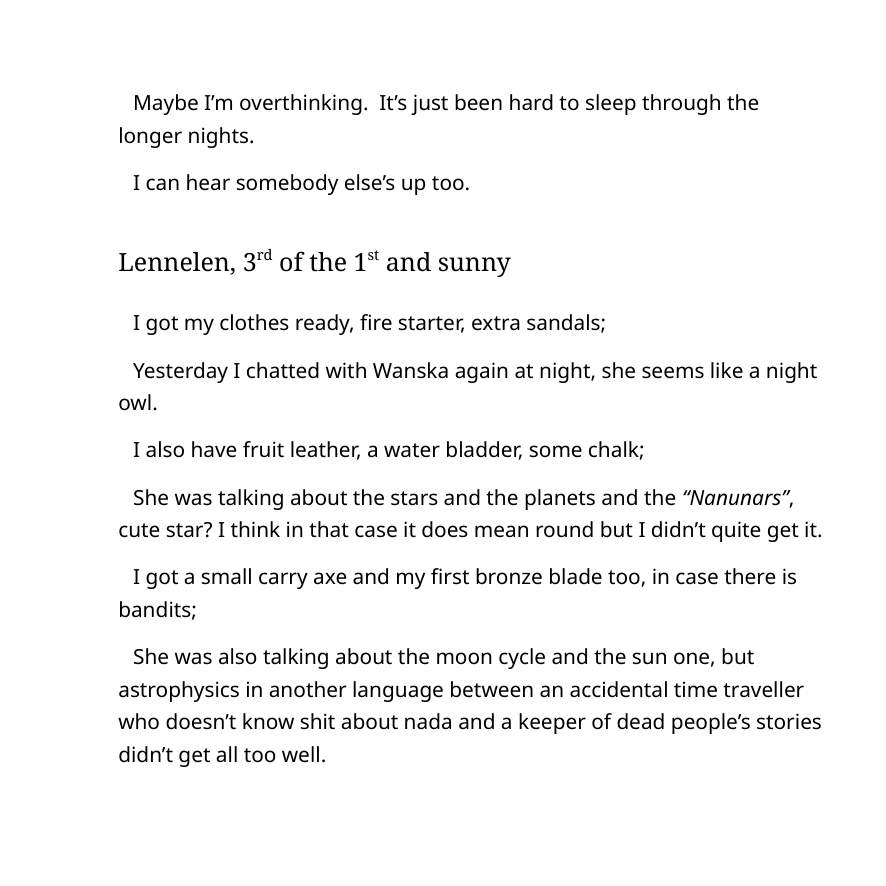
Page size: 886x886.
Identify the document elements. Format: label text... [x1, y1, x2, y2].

text Maybe I’m overthinking. It’s just been hard to sleep through the longer nights. [118, 88, 827, 149]
text I also have fruit leather, a water bladder, some chalk; [118, 436, 827, 464]
text I got my clothes ready, fire starter, extra sandals; [118, 308, 827, 337]
subtitle Lennelen, 3rd of the 1st and sunny [118, 245, 827, 279]
text I got a small carry axe and my first bronze blade too, in case there is bandits; [118, 562, 827, 623]
text Yesterday I chatted with Wanska again at night, she seems like a night owl. [118, 356, 827, 417]
text I can hear somebody else’s up too. [118, 168, 827, 197]
text She was also talking about the moon cycle and the sun one, but astrophysics in another language between an accidental time traveller who doesn’t know shit about nada and a keeper of dead people’s stories didn’t get all too well. [118, 642, 827, 768]
text She was talking about the stars and the planets and the “Nanunars”, cute star? I think in that case it does mean round but I didn’t quite get it. [118, 483, 827, 544]
